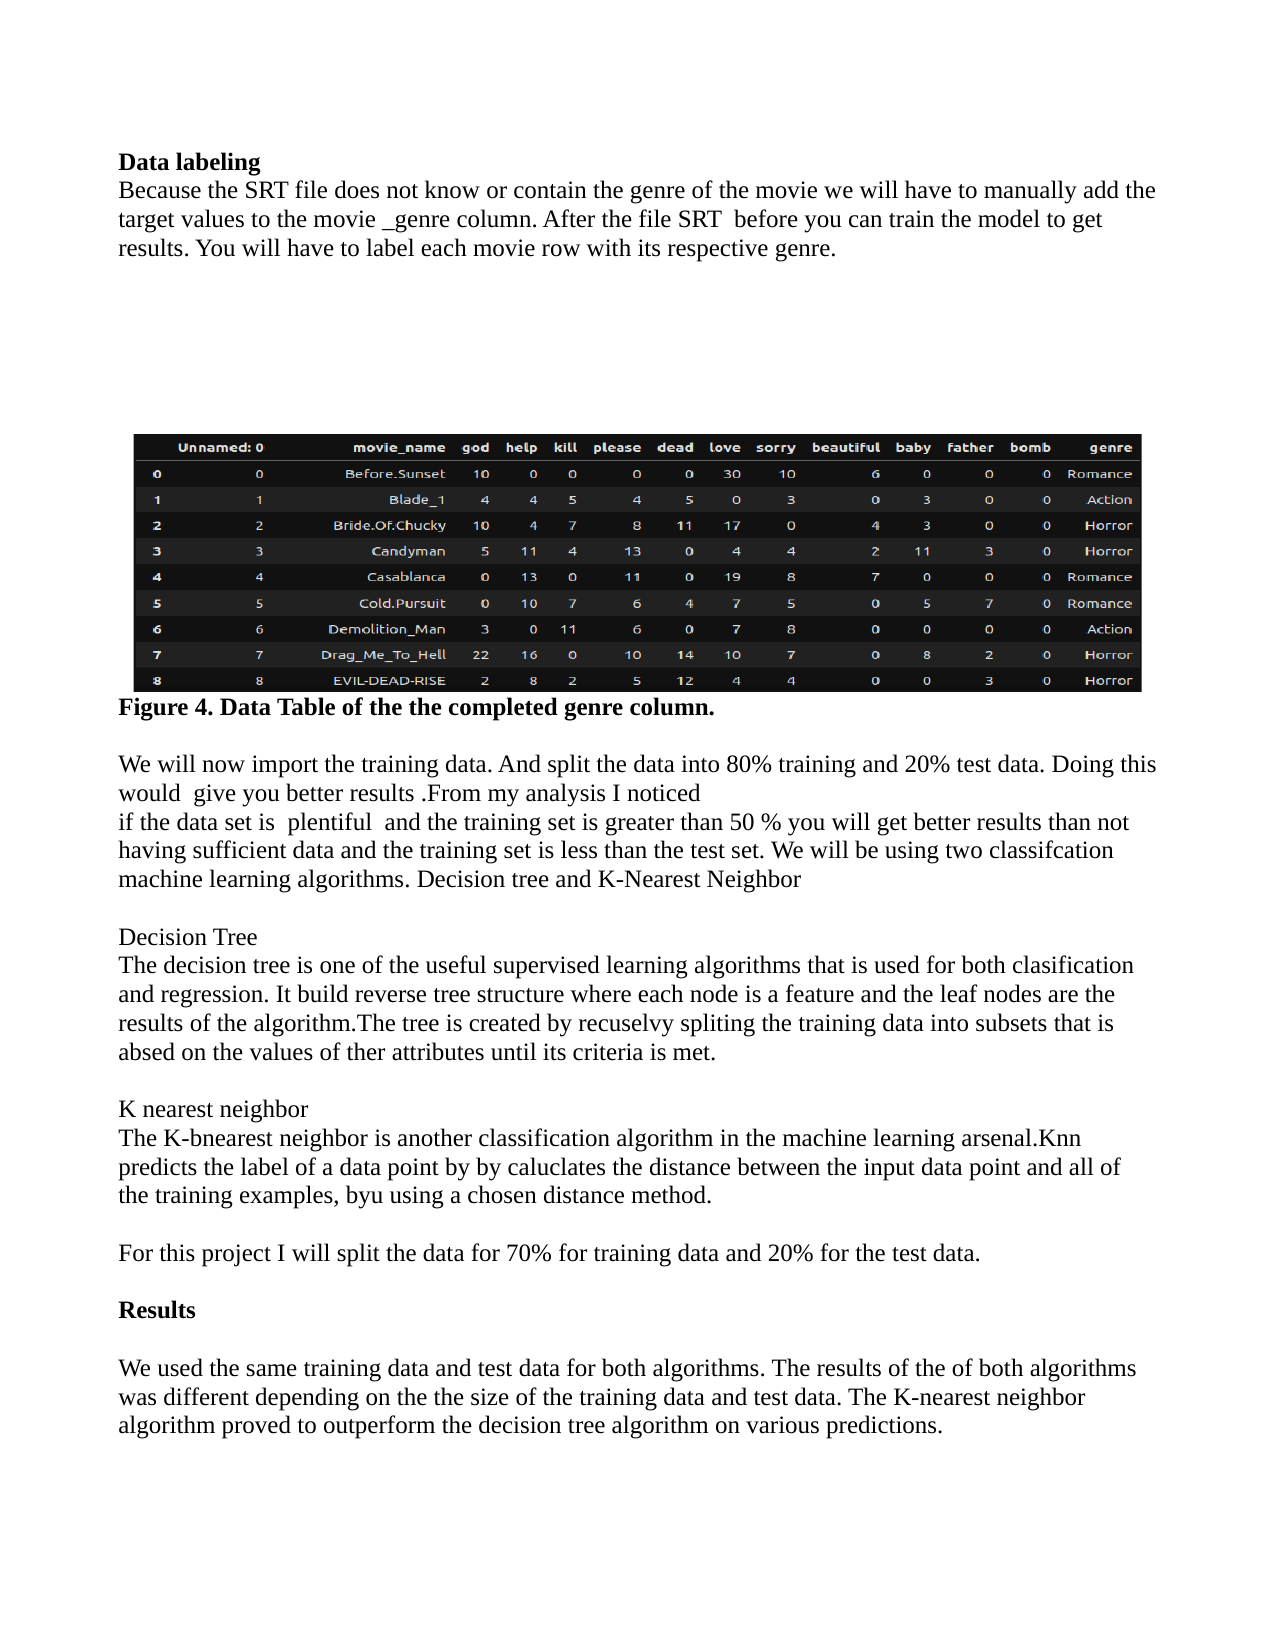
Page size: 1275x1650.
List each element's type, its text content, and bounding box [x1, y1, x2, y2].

text Results [118, 1296, 1157, 1324]
text if the data set is plentiful and the training set is greater than 50 % you will get better results than not having sufficient data and the training set is less than the test set. We will be using two classifcation machine learning algorithms. Decision tree and K-Nearest Neighbor [118, 807, 1157, 893]
text The K-bnearest neighbor is another classification algorithm in the machine learning arsenal.Knn predicts the label of a data point by by caluclates the distance between the input data point and all of the training examples, byu using a chosen distance method. [118, 1123, 1157, 1209]
text The decision tree is one of the useful supervised learning algorithms that is used for both clasification and regression. It build reverse tree structure where each node is a feature and the leaf nodes are the results of the algorithm.The tree is created by recuselvy spliting the training data into subsets that is absed on the values of ther attributes until its criteria is met. [118, 951, 1157, 1066]
text Because the SRT file does not know or contain the genre of the movie we will have to manually add the target values to the movie _genre column. After the file SRT before you can train the model to get results. You will have to label each movie row with its respective genre. [118, 176, 1157, 262]
text Data labeling [118, 147, 1157, 176]
text For this project I will split the data for 70% for training data and 20% for the test data. [118, 1238, 1157, 1267]
text K nearest neighbor [118, 1094, 1157, 1123]
text Figure 4. Data Table of the the completed genre column. [118, 692, 1157, 721]
text Decision Tree [118, 922, 1157, 951]
text We used the same training data and test data for both algorithms. The results of the of both algorithms was different depending on the the size of the training data and test data. The K-nearest neighbor algorithm proved to outperform the decision tree algorithm on various predictions. [118, 1353, 1157, 1439]
picture [133, 434, 1142, 692]
text We will now import the training data. And split the data into 80% training and 20% test data. Doing this would give you better results .From my analysis I noticed [118, 749, 1157, 807]
